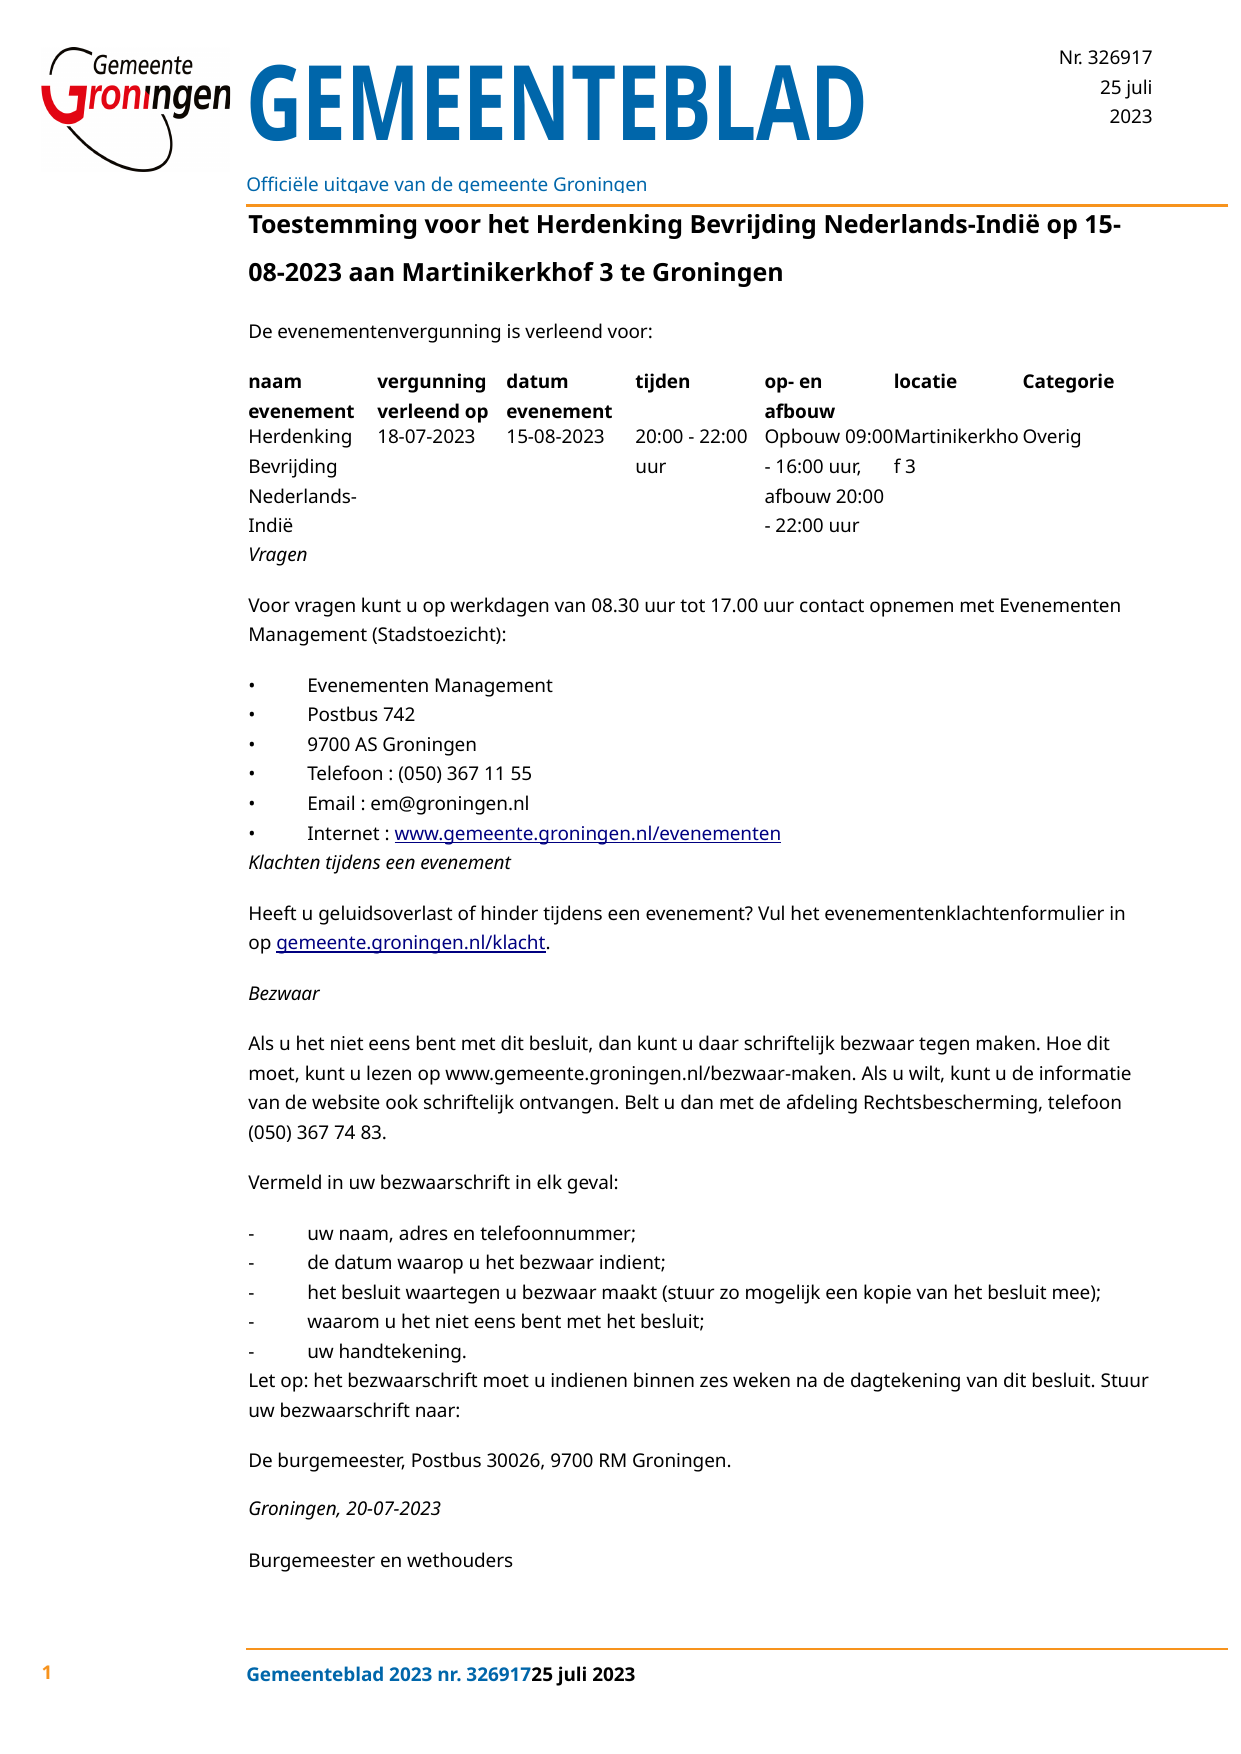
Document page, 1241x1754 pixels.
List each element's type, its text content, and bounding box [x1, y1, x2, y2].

text Als u het niet eens bent met dit besluit, dan kunt u daar schriftelijk bezwaar tegen maken. Hoe dit moet, kunt u lezen op www.gemeente.groningen.nl/bezwaar-maken. Als u wilt, kunt u de informatie van de website ook schriftelijk ontvangen. Belt u dan met de afdeling Rechtsbescherming, telefoon (050) 367 74 83. [248, 1030, 1152, 1145]
list uw naam, adres en telefoonnummer; [248, 1220, 1152, 1246]
text Klachten tijdens een evenement [248, 849, 1152, 875]
table_header datum evenement [506, 369, 635, 424]
table_cell 20:00 - 22:00 uur [635, 424, 764, 538]
picture [41, 47, 231, 172]
list Postbus 742 [248, 701, 1152, 727]
table_cell Herdenking Bevrijding Nederlands-Indië [248, 424, 377, 538]
table_header naam evenement [248, 369, 377, 424]
table_cell Overig [1023, 424, 1152, 538]
table_header locatie [894, 369, 1022, 424]
list Telefoon : (050) 367 11 55 [248, 761, 1152, 786]
text De burgemeester, Postbus 30026, 9700 RM Groningen. [248, 1448, 1152, 1473]
list uw handtekening. [248, 1338, 1152, 1364]
text Vragen [248, 541, 1152, 567]
table_header Categorie [1023, 369, 1152, 424]
table_cell Martinikerkhof 3 [894, 424, 1022, 538]
list Internet : www.gemeente.groningen.nl/evenementen [248, 820, 1152, 846]
table_cell 18-07-2023 [377, 424, 506, 538]
list waarom u het niet eens bent met het besluit; [248, 1308, 1152, 1334]
list Evenementen Management [248, 672, 1152, 698]
text Bezwaar [248, 980, 1152, 1006]
text Groningen, 20-07-2023 [248, 1496, 1152, 1521]
text Vermeld in uw bezwaarschrift in elk geval: [248, 1169, 1152, 1195]
text Let op: het bezwaarschrift moet u indienen binnen zes weken na de dagtekening van dit besluit. Stuur uw bezwaarschrift naar: [248, 1368, 1152, 1423]
table_cell Opbouw 09:00 - 16:00 uur, afbouw 20:00 - 22:00 uur [764, 424, 893, 538]
text De evenementenvergunning is verleend voor: [248, 318, 1152, 344]
text Voor vragen kunt u op werkdagen van 08.30 uur tot 17.00 uur contact opnemen met Evenementen Management (Stadstoezicht): [248, 592, 1152, 647]
table_header tijden [635, 369, 764, 424]
list 9700 AS Groningen [248, 731, 1152, 757]
text Toestemming voor het Herdenking Bevrijding Nederlands-Indië op 15-08-2023 aan Martinikerkhof 3 te Groningen [248, 207, 1152, 288]
table_header vergunning verleend op [377, 369, 506, 424]
table_cell 15-08-2023 [506, 424, 635, 538]
list de datum waarop u het bezwaar indient; [248, 1249, 1152, 1275]
table_header op- en afbouw [764, 369, 893, 424]
text Burgemeester en wethouders [248, 1547, 1152, 1573]
list Email : em@groningen.nl [248, 790, 1152, 816]
list het besluit waartegen u bezwaar maakt (stuur zo mogelijk een kopie van het besluit mee); [248, 1279, 1152, 1305]
text Heeft u geluidsoverlast of hinder tijdens een evenement? Vul het evenementenklachtenformulier in op gemeente.groningen.nl/klacht. [248, 900, 1152, 955]
